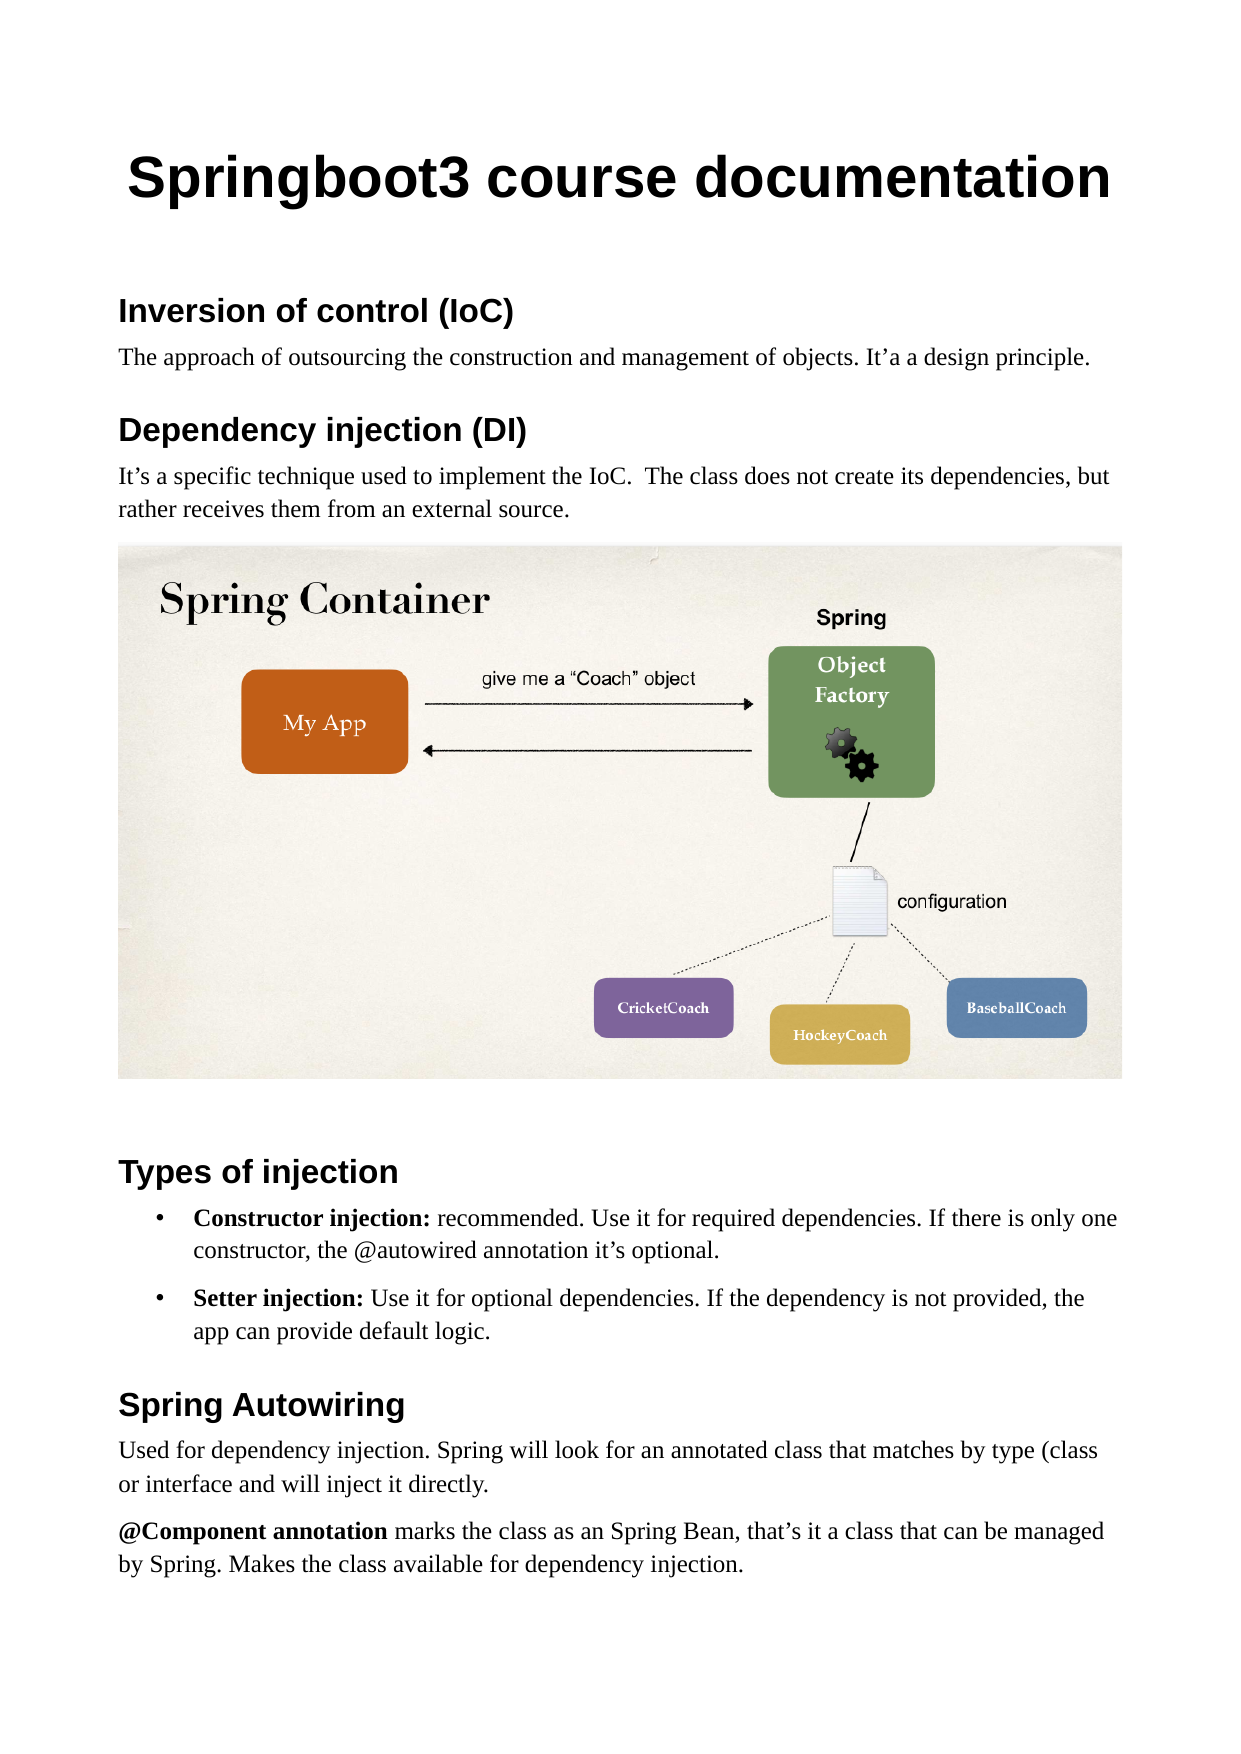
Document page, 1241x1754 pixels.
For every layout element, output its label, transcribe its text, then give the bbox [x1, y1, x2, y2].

list Setter injection: Use it for optional dependencies. If the dependency is not provided, the app can provide default logic. [156, 1283, 1122, 1345]
text It’s a specific technique used to implement the IoC. The class does not create its dependencies, but rather receives them from an external source. [118, 461, 1122, 523]
subtitle Types of injection [118, 1152, 1122, 1190]
text The approach of outsourcing the construction and management of objects. It’a a design principle. [118, 342, 1122, 371]
subtitle Dependency injection (DI) [118, 411, 1122, 449]
list Constructor injection: recommended. Use it for required dependencies. If there is only one constructor, the @autowired annotation it’s optional. [156, 1203, 1122, 1264]
subtitle Spring Autowiring [118, 1385, 1122, 1423]
subtitle Inversion of control (IoC) [118, 291, 1122, 329]
picture [118, 542, 1123, 1079]
title Springboot3 course documentation [118, 143, 1122, 210]
text Used for dependency injection. Spring will look for an annotated class that matches by type (class or interface and will inject it directly. [118, 1436, 1122, 1497]
text @Component annotation marks the class as an Spring Bean, that’s it a class that can be managed by Spring. Makes the class available for dependency injection. [118, 1516, 1122, 1578]
